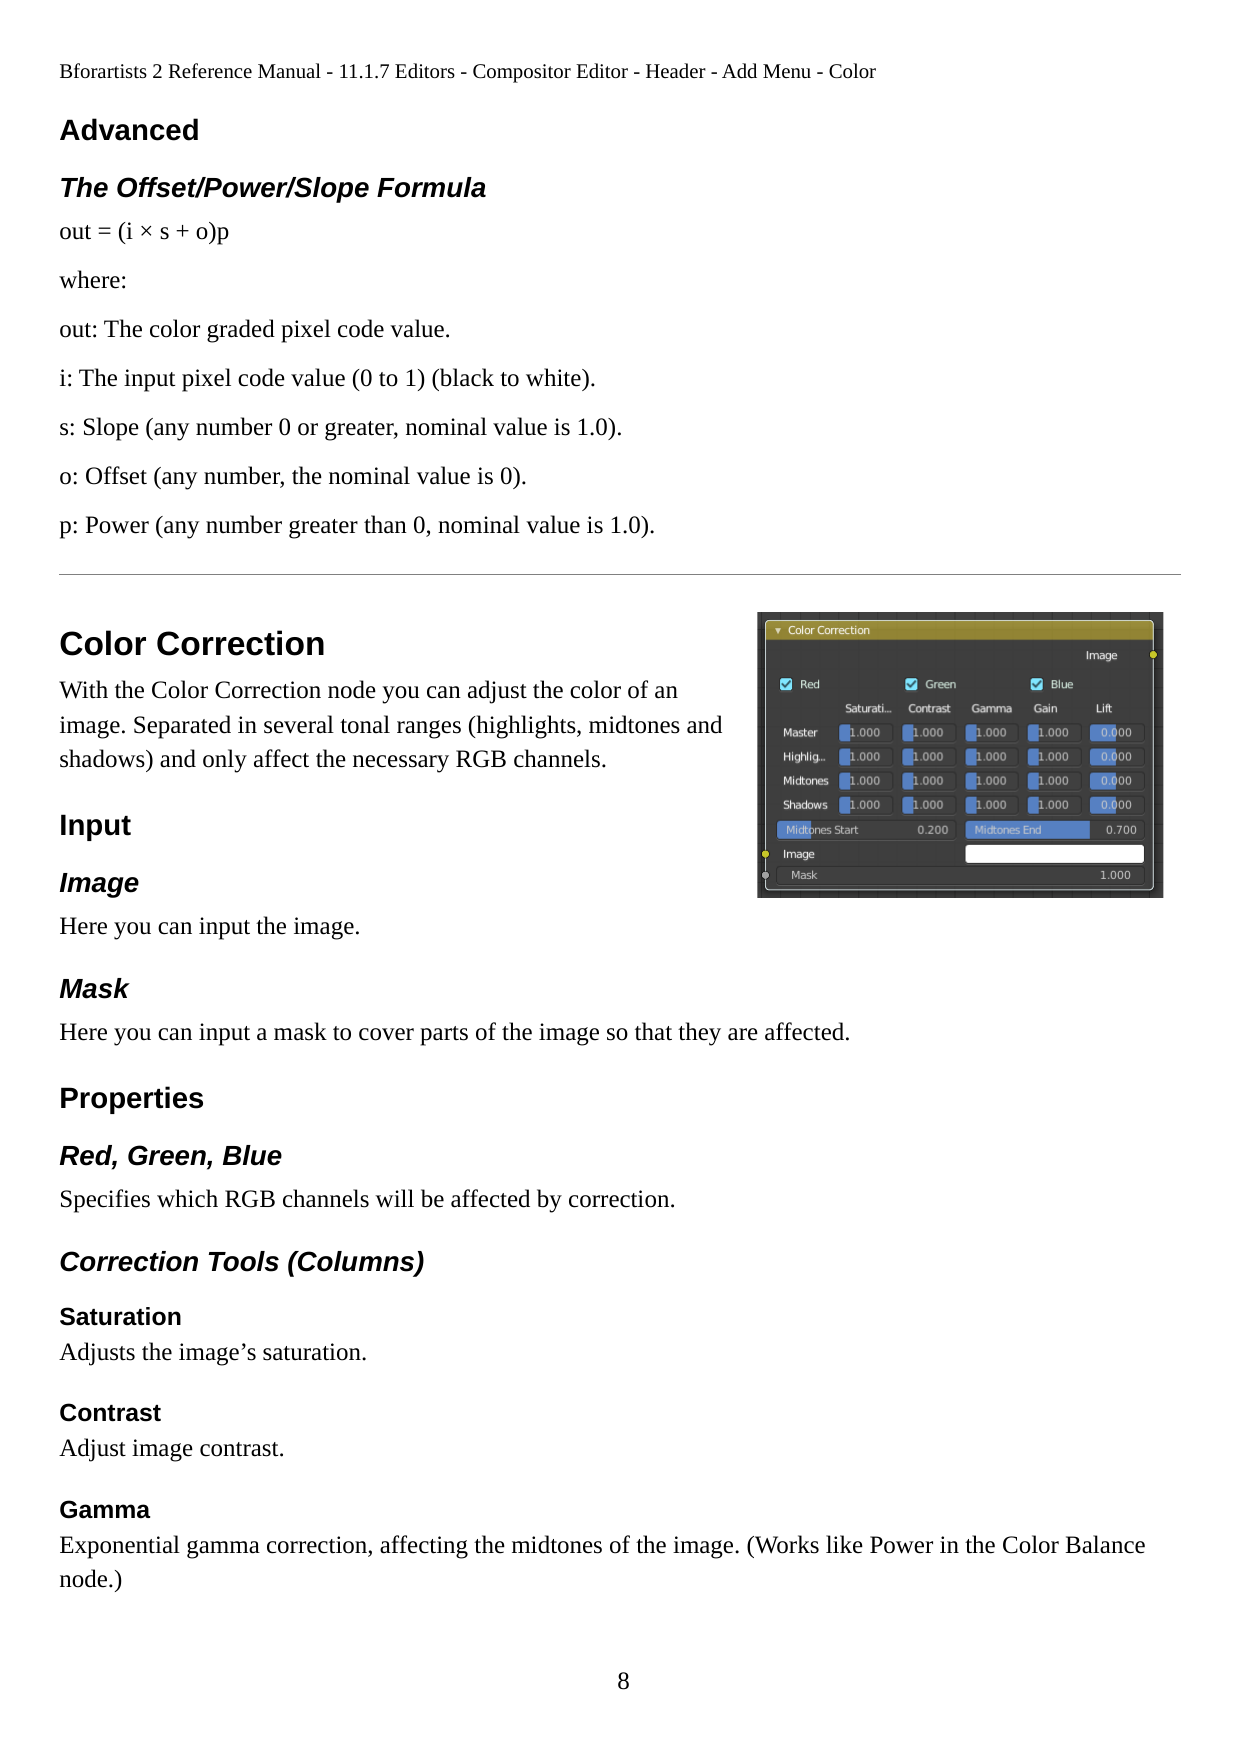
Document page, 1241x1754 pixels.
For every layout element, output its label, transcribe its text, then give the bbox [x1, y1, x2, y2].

subtitle Image [59, 867, 757, 898]
text out = (i × s + o)p [59, 216, 1181, 244]
subtitle Gamma [59, 1495, 1181, 1523]
subtitle Input [59, 808, 757, 842]
subtitle [1164, 867, 1181, 898]
subtitle Properties [59, 1081, 1181, 1114]
text i: The input pixel code value (0 to 1) (black to white). [59, 363, 1181, 392]
subtitle Saturation [59, 1302, 1181, 1331]
text out: The color graded pixel code value. [59, 314, 1181, 343]
text Specifies which RGB channels will be affected by correction. [59, 1184, 1181, 1212]
subtitle The Offset/Power/Slope Formula [59, 171, 1181, 203]
text where: [59, 265, 1181, 293]
subtitle [1164, 624, 1181, 663]
subtitle Color Correction [59, 624, 757, 663]
text With the Color Correction node you can adjust the color of an image. Separated in several tonal ranges (highlights, midtones and shadows) and only affect the necessary RGB channels. [59, 675, 757, 773]
text Adjust image contrast. [59, 1433, 1181, 1462]
subtitle Mask [59, 973, 1181, 1004]
picture [757, 612, 1164, 898]
text Here you can input the image. [59, 911, 1181, 940]
text Exponential gamma correction, affecting the midtones of the image. (Works like Power in the Color Balance node.) [59, 1530, 1181, 1593]
text Adjusts the image’s saturation. [59, 1337, 1181, 1366]
text o: Offset (any number, the nominal value is 0). [59, 461, 1181, 490]
subtitle Advanced [59, 113, 1181, 146]
subtitle [1164, 808, 1181, 842]
text Here you can input a mask to cover parts of the image so that they are affected. [59, 1017, 1181, 1046]
subtitle Correction Tools (Columns) [59, 1245, 1181, 1277]
text p: Power (any number greater than 0, nominal value is 1.0). [59, 510, 1181, 539]
subtitle Red, Green, Blue [59, 1139, 1181, 1171]
text s: Slope (any number 0 or greater, nominal value is 1.0). [59, 412, 1181, 441]
subtitle Contrast [59, 1398, 1181, 1427]
